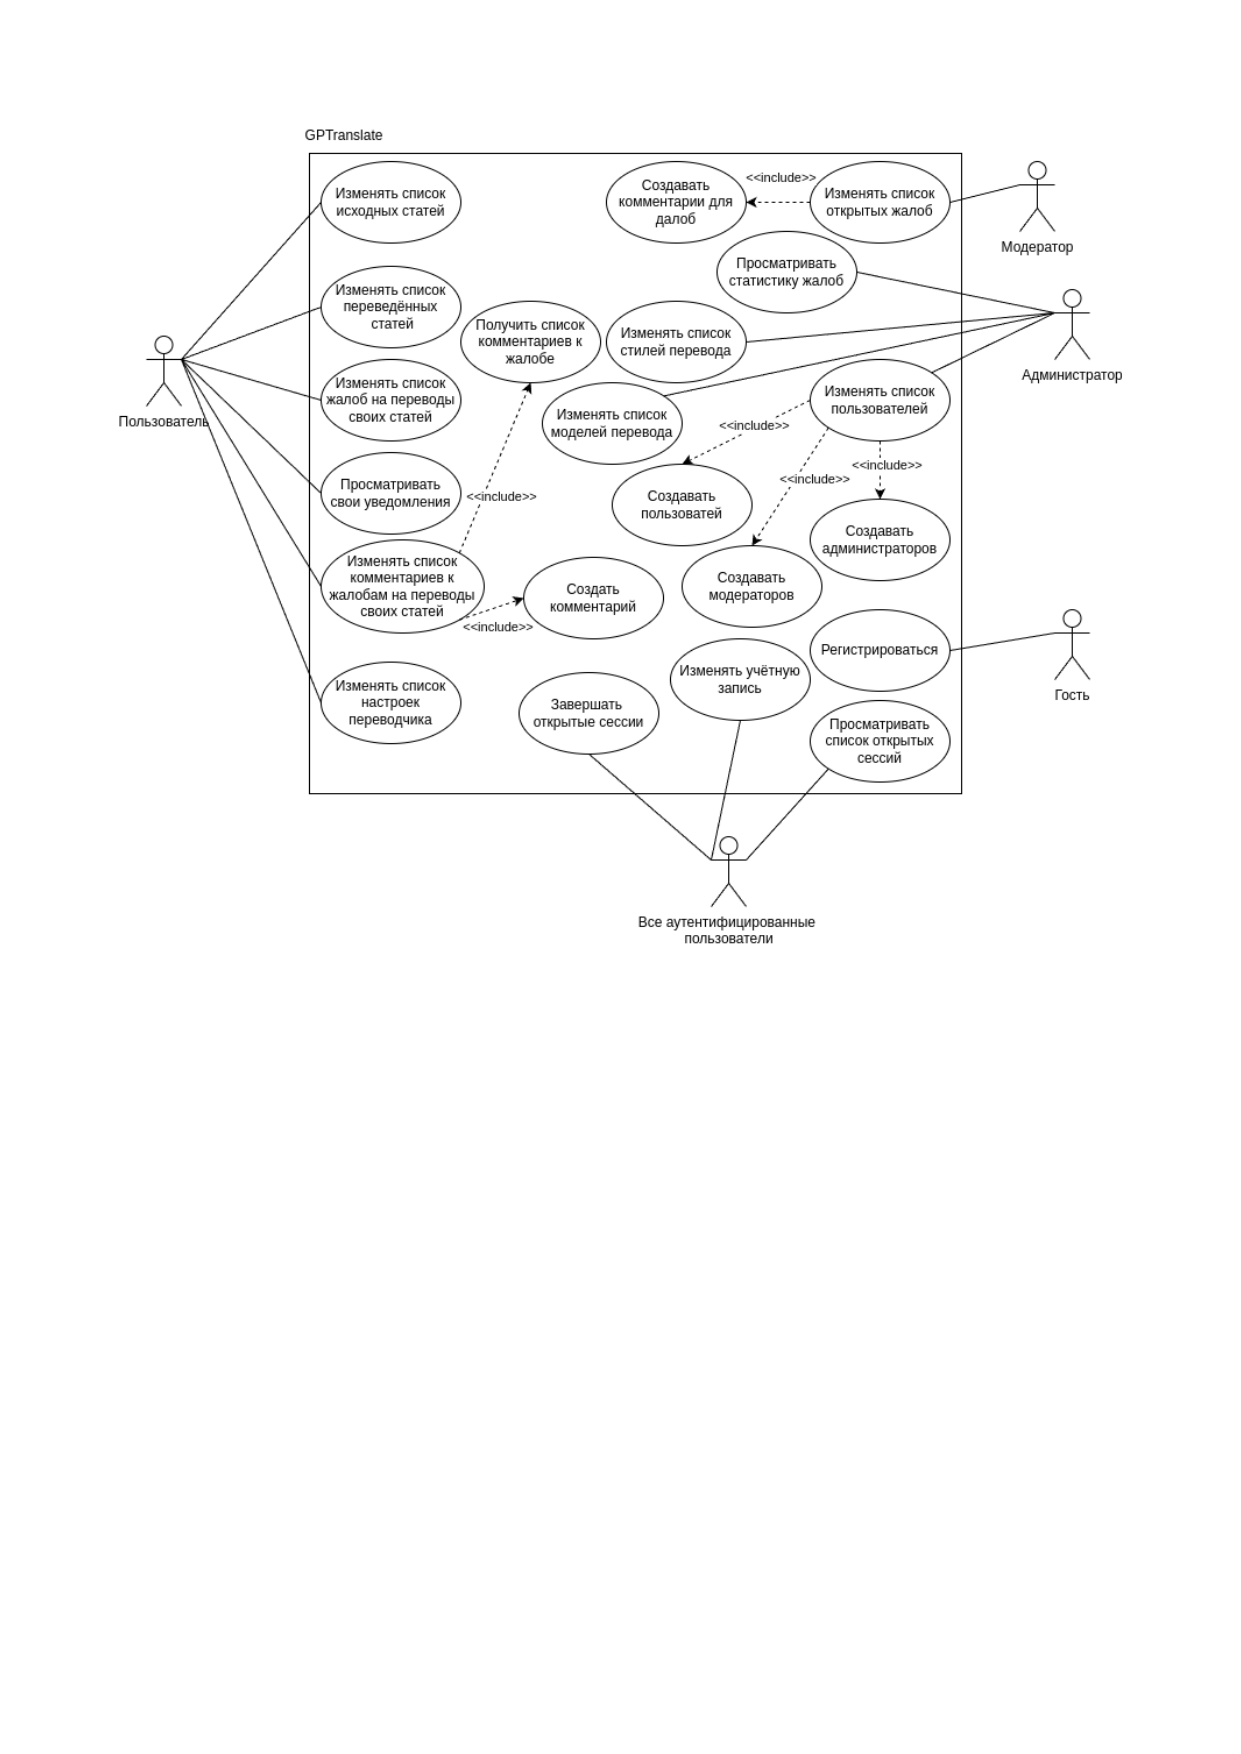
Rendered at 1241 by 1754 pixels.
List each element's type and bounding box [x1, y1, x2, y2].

picture [118, 118, 1123, 948]
